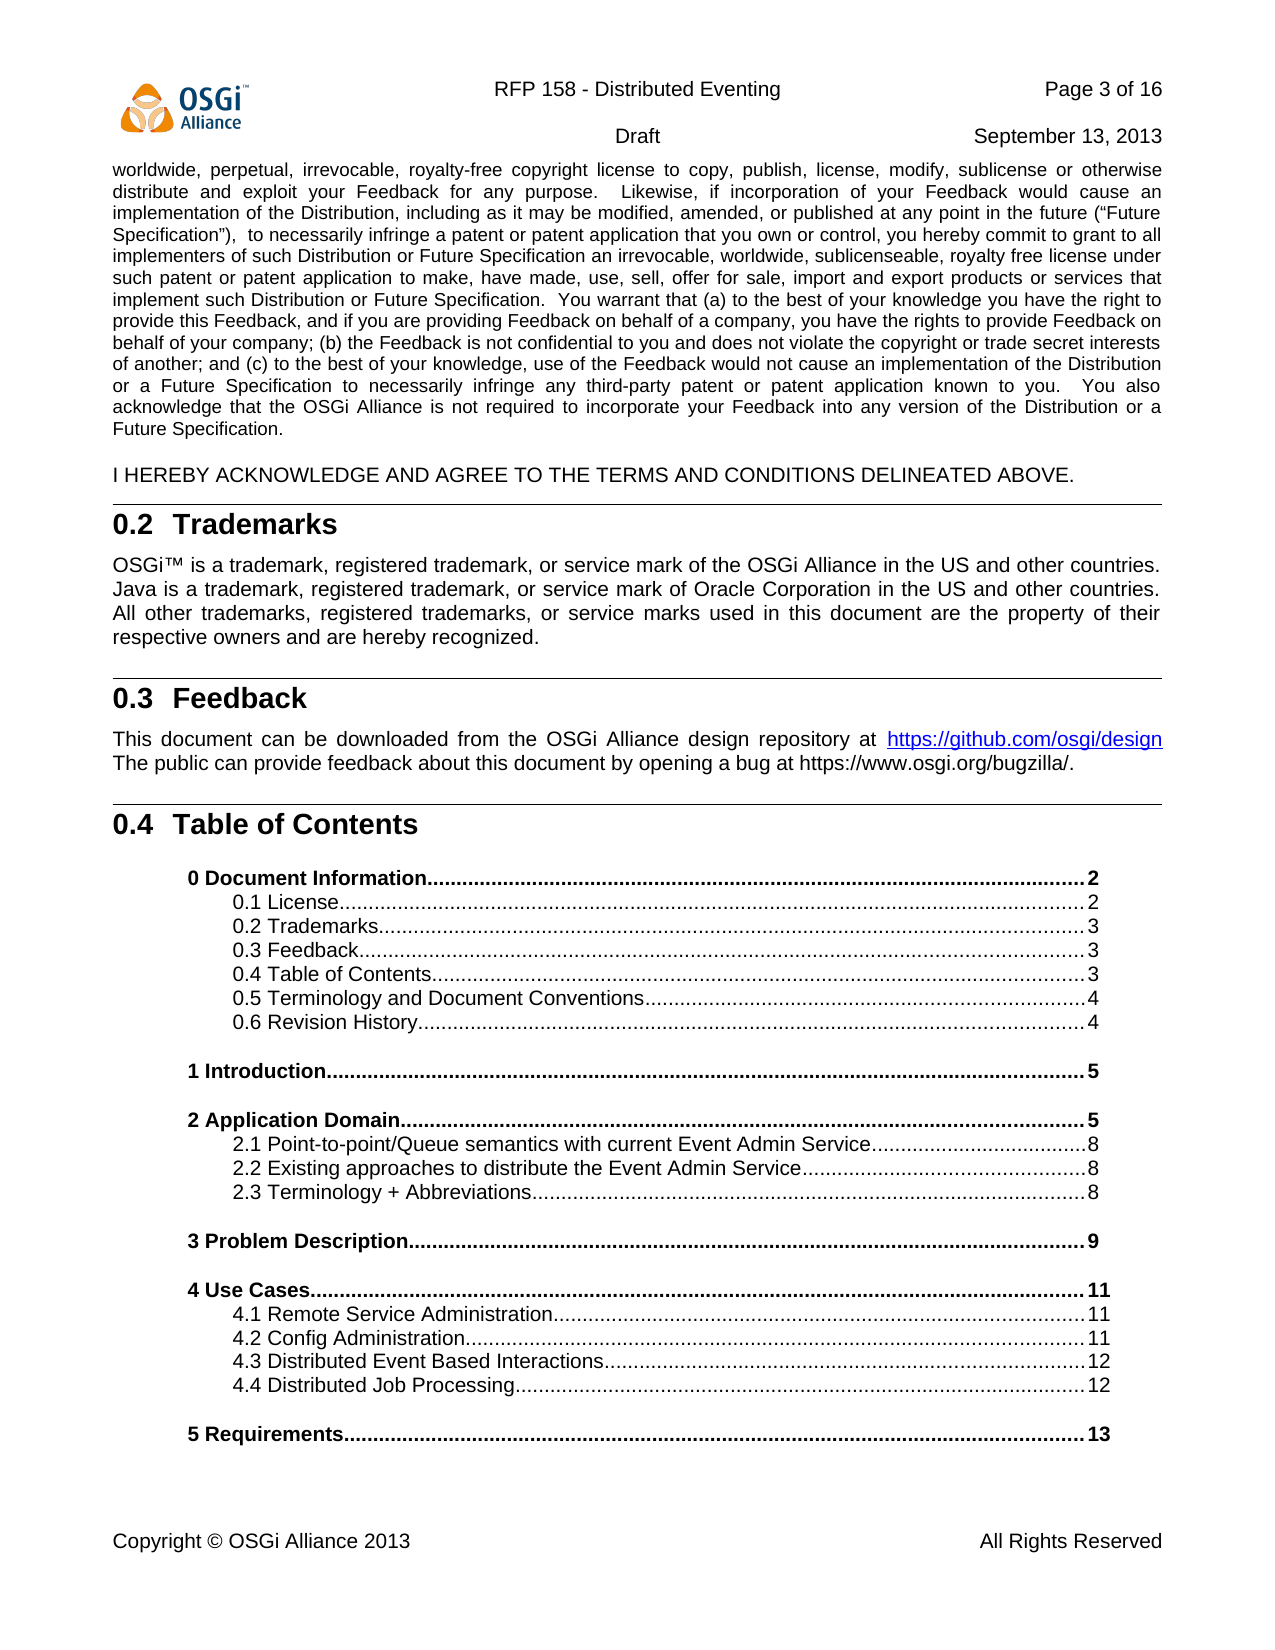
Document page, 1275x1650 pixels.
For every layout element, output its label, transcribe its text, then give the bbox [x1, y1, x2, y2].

text 0 Document Information 2 [187, 866, 1162, 890]
text 0.4 Table of Contents 3 [232, 962, 1162, 986]
subtitle Feedback [112, 679, 1162, 715]
text 1 Introduction 5 [187, 1059, 1162, 1083]
text 2 Application Domain 5 [187, 1108, 1162, 1132]
text 4.2 Config Administration 11 [232, 1325, 1162, 1349]
text 4.1 Remote Service Administration 11 [232, 1301, 1162, 1325]
text 2.3 Terminology + Abbreviations 8 [232, 1179, 1162, 1203]
text 3 Problem Description 9 [187, 1228, 1162, 1252]
text 0.3 Feedback 3 [232, 938, 1162, 962]
text 4.3 Distributed Event Based Interactions 12 [232, 1349, 1162, 1373]
text OSGi™ is a trademark, registered trademark, or service mark of the OSGi Alliance in the US and other countries. Java is a trademark, registered trademark, or service mark of Oracle Corporation in the US and other countries. All other trademarks, registered trademarks, or service marks used in this document are the property of their respective owners and are hereby recognized. [112, 553, 1162, 649]
text 0.1 License 2 [232, 890, 1162, 914]
subtitle Trademarks [112, 505, 1162, 541]
text 4 Use Cases 11 [187, 1277, 1162, 1301]
text 0.5 Terminology and Document Conventions 4 [232, 986, 1162, 1010]
text 2.2 Existing approaches to distribute the Event Admin Service 8 [232, 1156, 1162, 1179]
text I HEREBY ACKNOWLEDGE AND AGREE TO THE TERMS AND CONDITIONS DELINEATED ABOVE. [112, 463, 1162, 487]
text 5 Requirements 13 [187, 1422, 1162, 1446]
text 0.6 Revision History 4 [232, 1010, 1162, 1034]
text 4.4 Distributed Job Processing 12 [232, 1373, 1162, 1397]
text 2.1 Point-to-point/Queue semantics with current Event Admin Service 8 [232, 1132, 1162, 1156]
picture [113, 76, 257, 140]
text This document can be downloaded from the OSGi Alliance design repository at https://github.com/osgi/design The public can provide feedback about this document by opening a bug at https://www.osgi.org/bugzilla/. [112, 727, 1162, 775]
text 0.2 Trademarks 3 [232, 914, 1162, 938]
text worldwide, perpetual, irrevocable, royalty-free copyright license to copy, publish, license, modify, sublicense or otherwise distribute and exploit your Feedback for any purpose. Likewise, if incorporation of your Feedback would cause an implementation of the Distribution, including as it may be modified, amended, or published at any point in the future (“Future Specification”), to necessarily infringe a patent or patent application that you own or control, you hereby commit to grant to all implementers of such Distribution or Future Specification an irrevocable, worldwide, sublicenseable, royalty free license under such patent or patent application to make, have made, use, sell, offer for sale, import and export products or services that implement such Distribution or Future Specification. You warrant that (a) to the best of your knowledge you have the right to provide this Feedback, and if you are providing Feedback on behalf of a company, you have the rights to provide Feedback on behalf of your company; (b) the Feedback is not confidential to you and does not violate the copyright or trade secret interests of another; and (c) to the best of your knowledge, use of the Feedback would not cause an implementation of the Distribution or a Future Specification to necessarily infringe any third-party patent or patent application known to you. You also acknowledge that the OSGi Alliance is not required to incorporate your Feedback into any version of the Distribution or a Future Specification. [112, 159, 1162, 439]
subtitle Table of Contents [112, 805, 1162, 841]
